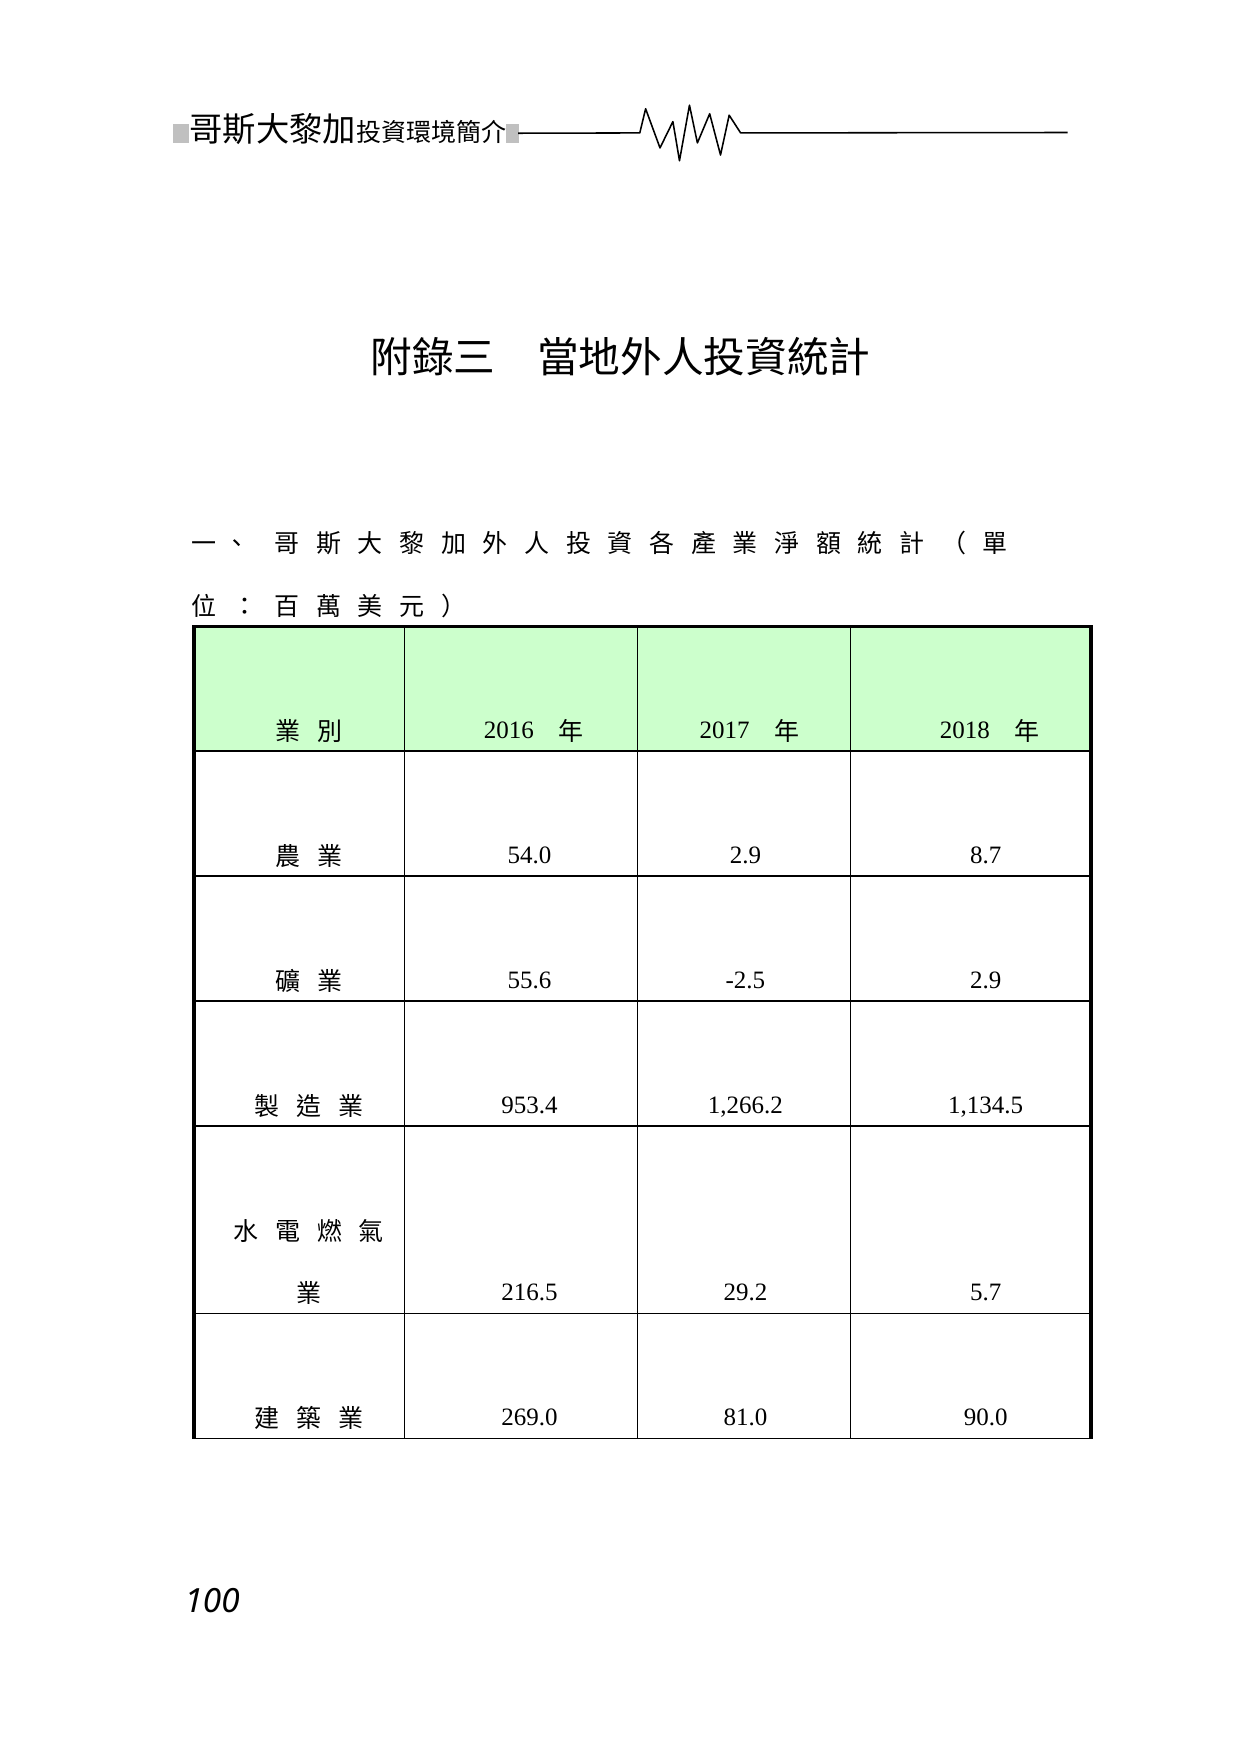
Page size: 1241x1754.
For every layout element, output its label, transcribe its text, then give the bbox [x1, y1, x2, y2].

table_cell 55.6 [405, 877, 637, 1000]
table_cell 54.0 [405, 752, 637, 875]
table_cell 1,266.2 [638, 1002, 850, 1125]
text 一、哥斯大黎加外人投資各產業淨額統計（單位：百萬美元） [183, 500, 1058, 625]
table_cell 2.9 [638, 752, 850, 875]
table_cell -2.5 [638, 877, 850, 1000]
table_cell 農業 [196, 752, 404, 875]
text 附錄三 當地外人投資統計 [183, 313, 1058, 375]
table_header 2018年 [851, 628, 1089, 750]
table_cell 953.4 [405, 1002, 637, 1125]
table_cell 礦業 [196, 877, 404, 1000]
table_cell 建築業 [196, 1314, 404, 1438]
table_header 2017年 [638, 628, 850, 750]
table_cell 81.0 [638, 1314, 850, 1438]
table_cell 製造業 [196, 1002, 404, 1125]
table_cell 90.0 [851, 1314, 1089, 1438]
table_header 2016年 [405, 628, 637, 750]
table_cell 1,134.5 [851, 1002, 1089, 1125]
table_cell 8.7 [851, 752, 1089, 875]
table_cell 水電燃氣業 [196, 1127, 404, 1313]
table_cell 2.9 [851, 877, 1089, 1000]
table_cell 216.5 [405, 1127, 637, 1313]
table_cell 269.0 [405, 1314, 637, 1438]
table_header 業別 [196, 628, 404, 750]
table_cell 5.7 [851, 1127, 1089, 1313]
table_cell 29.2 [638, 1127, 850, 1313]
